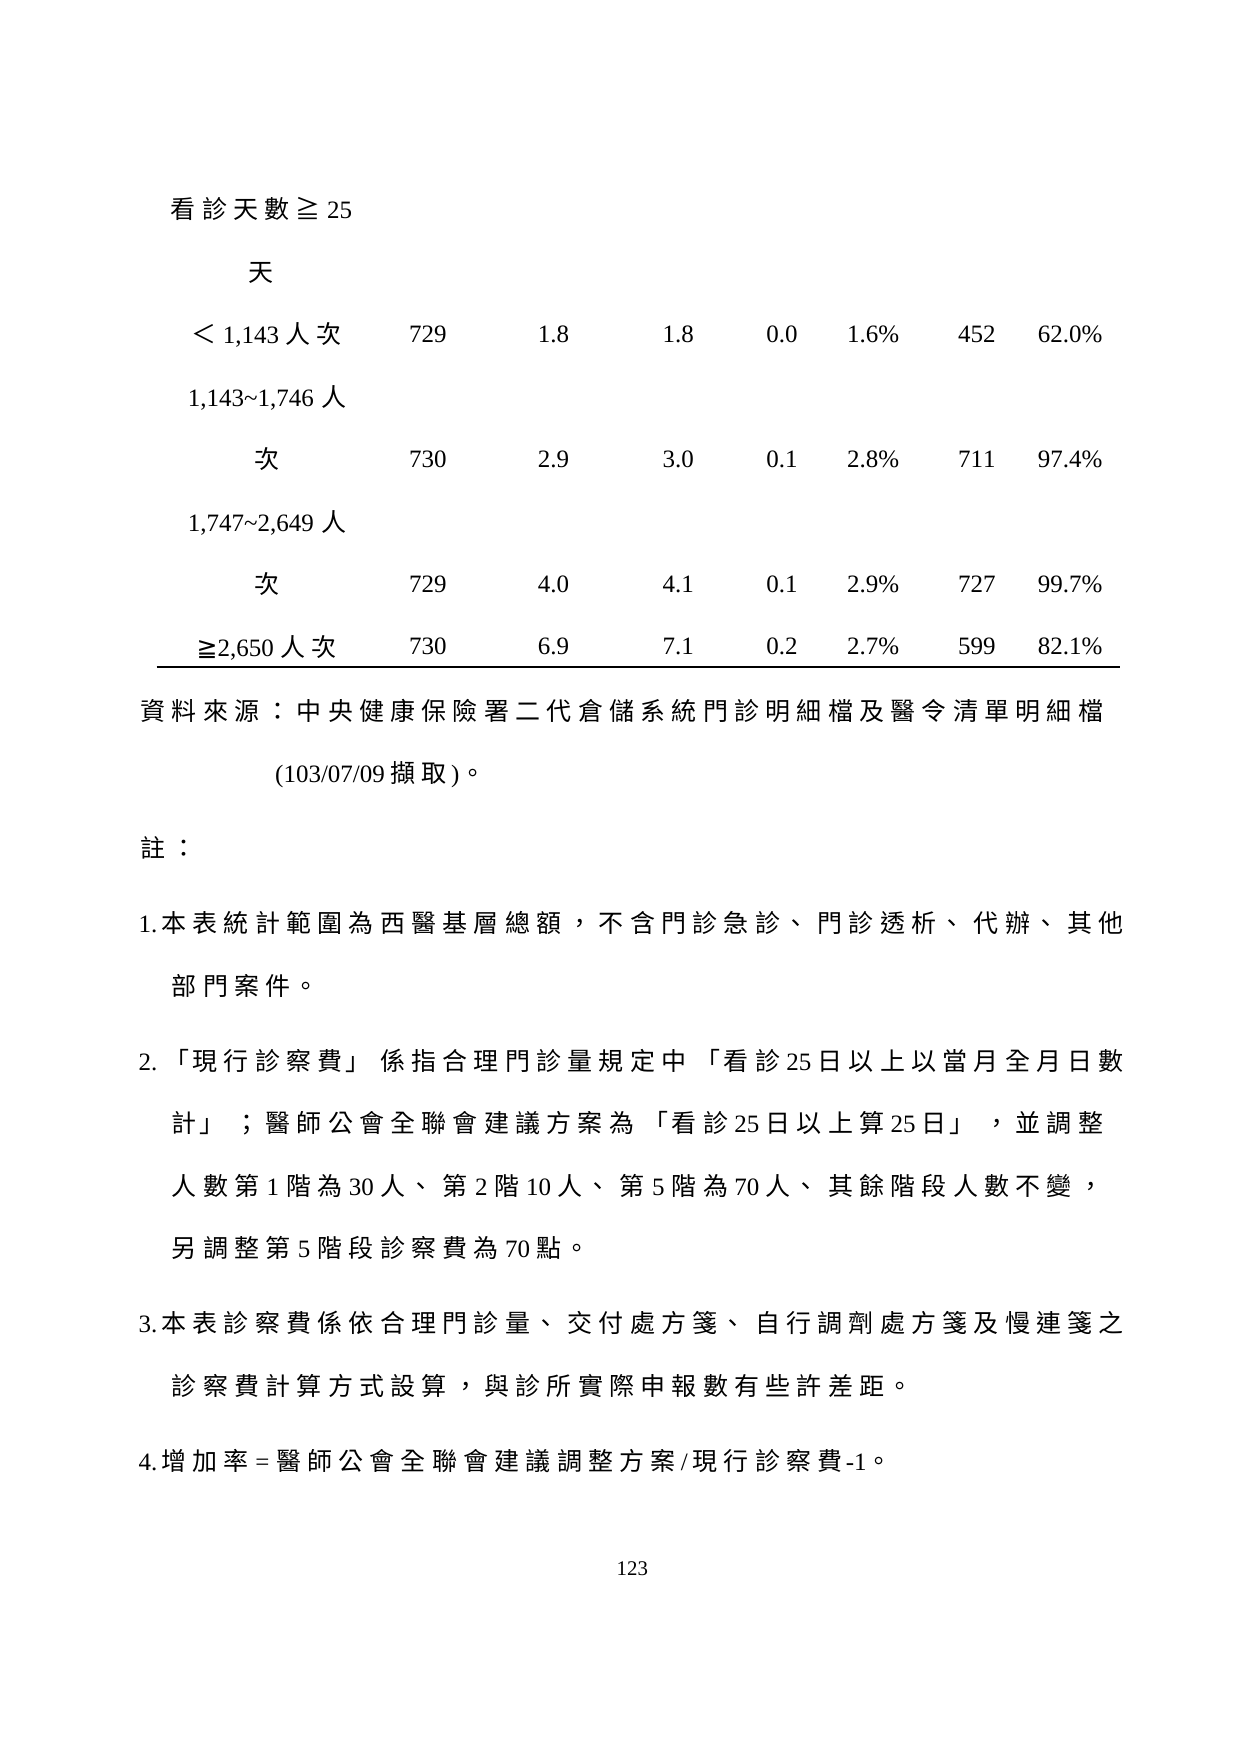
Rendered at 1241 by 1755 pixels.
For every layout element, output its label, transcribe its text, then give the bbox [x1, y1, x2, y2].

table_cell 711 [928, 354, 1017, 479]
table_cell 6.9 [485, 604, 618, 666]
table_cell 看診天數≧25天 [150, 165, 367, 291]
table_cell 4.1 [626, 479, 721, 604]
text 3.本表診察費係依合理門診量、交付處方箋、自行調劑處方箋及慢連箋之診察費計算方式設算，與診所實際申報數有些許差距。 [137, 1280, 1127, 1405]
table_cell [825, 165, 913, 291]
table_cell [367, 291, 382, 354]
table_cell 2.9% [825, 479, 913, 604]
text 資料來源：中央健康保險署二代倉儲系統門診明細檔及醫令清單明細檔(103/07/09擷取)。 [137, 667, 1127, 792]
table_cell 1.6% [825, 291, 913, 354]
table_cell [150, 354, 157, 479]
table_cell 730 [382, 604, 471, 666]
table_cell [913, 604, 928, 666]
table_cell [144, 479, 150, 604]
table_cell 7.1 [626, 604, 721, 666]
table_cell [144, 291, 150, 354]
table_cell 0.1 [736, 354, 825, 479]
table_cell [471, 165, 485, 291]
table_cell 730 [382, 354, 471, 479]
table_cell [721, 604, 736, 666]
table_cell [150, 604, 157, 666]
table_cell 82.1% [1017, 604, 1120, 666]
table_cell [144, 604, 150, 666]
table_cell 3.0 [626, 354, 721, 479]
table_cell [150, 479, 157, 604]
table_cell [618, 479, 626, 604]
table_cell [721, 354, 736, 479]
table_cell [144, 354, 150, 479]
table_cell 729 [382, 479, 471, 604]
table_cell [471, 354, 485, 479]
table_cell [471, 479, 485, 604]
text 註： [137, 805, 1127, 867]
text 4.增加率=醫師公會全聯會建議調整方案/現行診察費-1。 [137, 1417, 1127, 1480]
table_cell [485, 165, 618, 291]
table_cell [736, 165, 825, 291]
table_cell 0.1 [736, 479, 825, 604]
text 1.本表統計範圍為西醫基層總額，不含門診急診、門診透析、代辦、其他部門案件。 [137, 880, 1127, 1005]
table_cell ≧2,650人次 [157, 604, 367, 666]
table_cell [367, 479, 382, 604]
table_cell [913, 291, 928, 354]
table_cell [1017, 165, 1120, 291]
table_cell 2.8% [825, 354, 913, 479]
table_cell 1,143~1,746人次 [157, 354, 367, 479]
table_cell [367, 354, 382, 479]
table_cell [618, 165, 626, 291]
table_cell 62.0% [1017, 291, 1120, 354]
table_cell [626, 165, 721, 291]
table_cell 0.2 [736, 604, 825, 666]
table_cell 452 [928, 291, 1017, 354]
table_cell [150, 291, 157, 354]
table_cell 1.8 [485, 291, 618, 354]
table_cell 99.7% [1017, 479, 1120, 604]
table_cell [721, 165, 736, 291]
table_cell [913, 354, 928, 479]
table_cell [618, 604, 626, 666]
table_cell [471, 291, 485, 354]
table_cell [367, 165, 382, 291]
table_cell [382, 165, 471, 291]
text 2.「現行診察費」係指合理門診量規定中「看診25日以上以當月全月日數計」；醫師公會全聯會建議方案為「看診25日以上算25日」，並調整人數第1階為30人、第2階10人、第5階為70人、其餘階段人數不變，另調整第5階段診察費為70點。 [137, 1017, 1127, 1267]
table_cell 2.7% [825, 604, 913, 666]
table_cell [928, 165, 1017, 291]
table_cell [721, 291, 736, 354]
table_cell [144, 165, 150, 291]
table_cell [913, 165, 928, 291]
table_cell 729 [382, 291, 471, 354]
table_cell ＜1,143人次 [157, 291, 367, 354]
table_cell 1,747~2,649人次 [157, 479, 367, 604]
table_cell [618, 354, 626, 479]
table_cell [721, 479, 736, 604]
table_cell 4.0 [485, 479, 618, 604]
table_cell 1.8 [626, 291, 721, 354]
table_cell 727 [928, 479, 1017, 604]
table_cell 2.9 [485, 354, 618, 479]
table_cell 0.0 [736, 291, 825, 354]
table_cell [618, 291, 626, 354]
table_cell [471, 604, 485, 666]
table_cell [367, 604, 382, 666]
table_cell 97.4% [1017, 354, 1120, 479]
table_cell [913, 479, 928, 604]
table_cell 599 [928, 604, 1017, 666]
